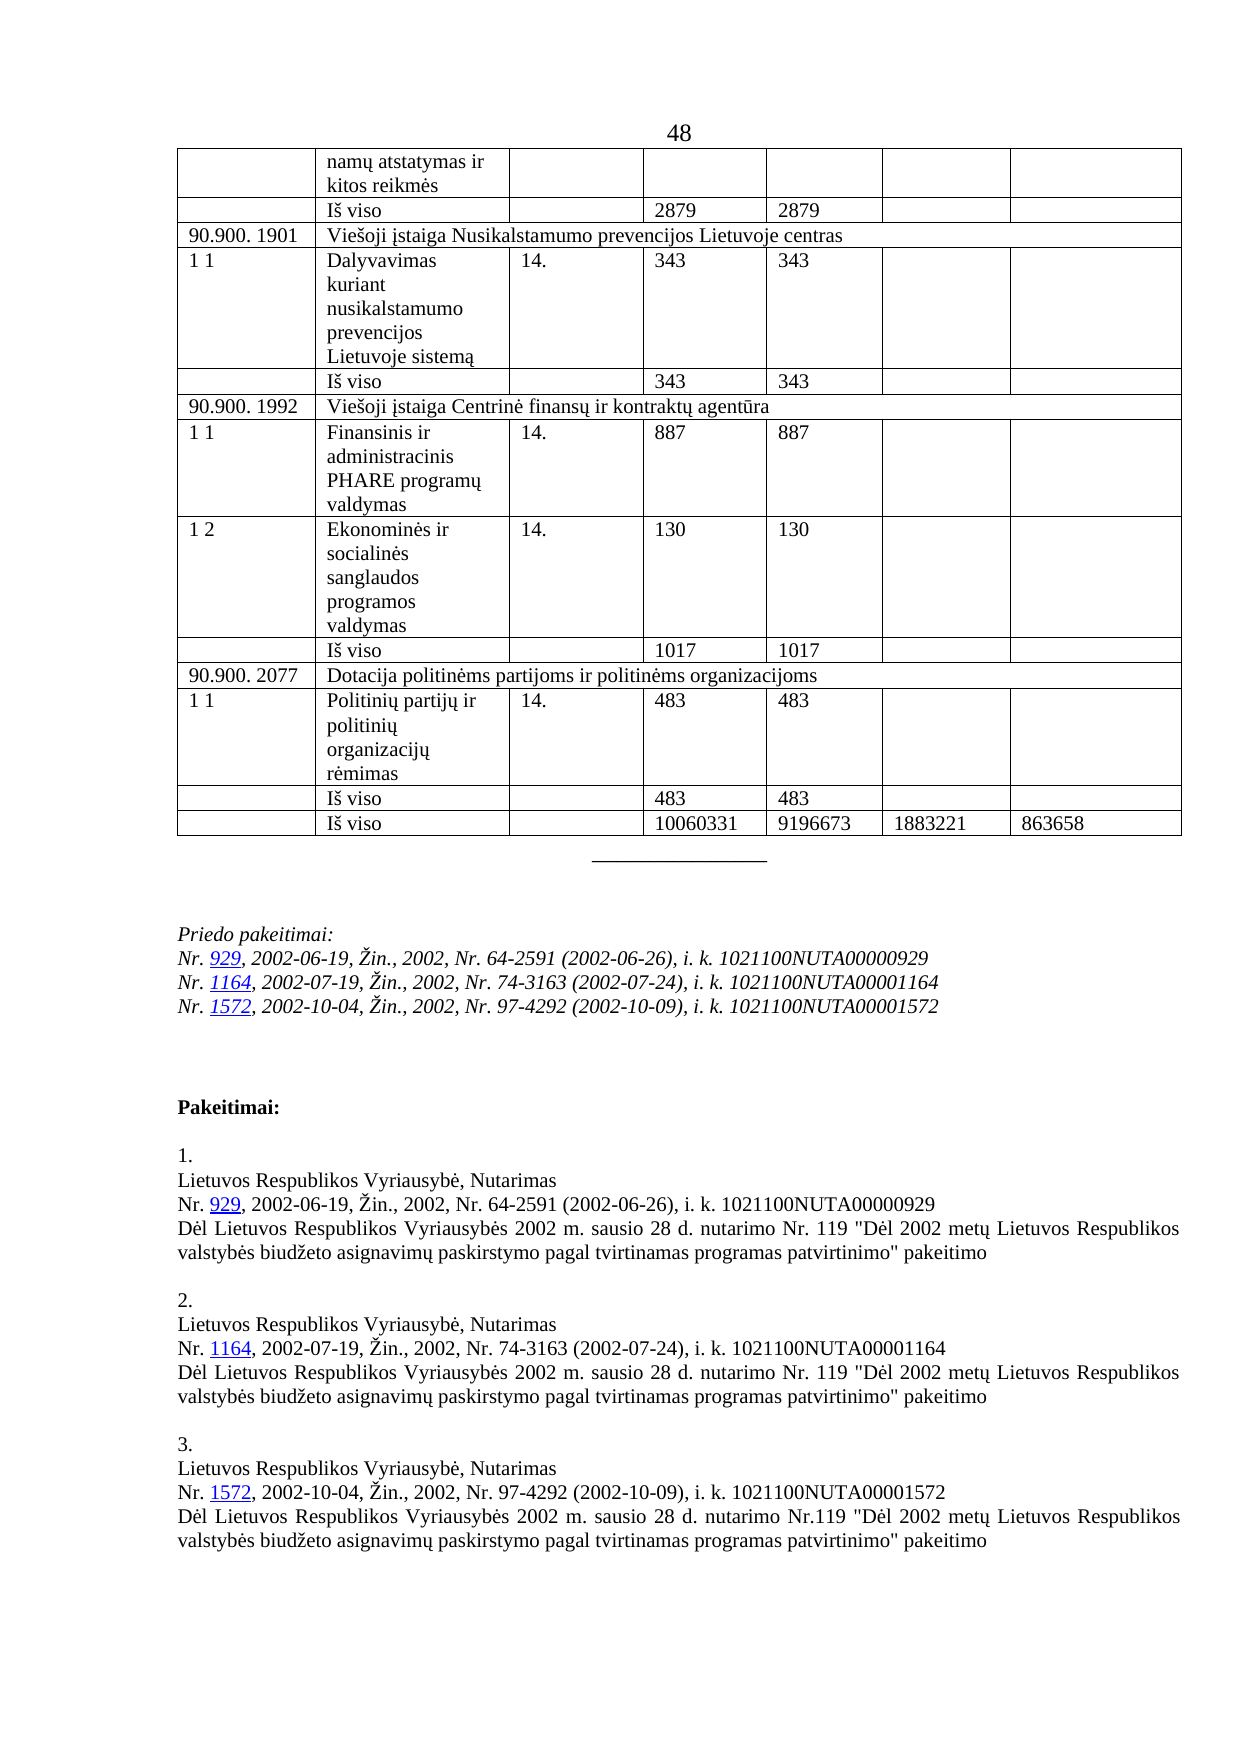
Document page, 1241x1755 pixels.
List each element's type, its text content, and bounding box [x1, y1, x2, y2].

text ______________ [177, 836, 1181, 865]
table_cell Iš viso [316, 811, 509, 835]
table_cell [767, 149, 882, 197]
table_cell [1011, 689, 1181, 785]
table_cell [1011, 198, 1181, 222]
table_cell [883, 369, 1010, 393]
table_cell 1017 [767, 638, 882, 662]
table_cell Viešoji įstaiga Centrinė finansų ir kontraktų agentūra [316, 395, 1181, 418]
table_cell [883, 248, 1010, 368]
text Nr. 929, 2002-06-19, Žin., 2002, Nr. 64-2591 (2002-06-26), i. k. 1021100NUTA00000929 [177, 946, 1181, 970]
table_cell 1 1 [178, 689, 315, 785]
table_cell 863658 [1011, 811, 1181, 835]
table_cell Iš viso [316, 369, 509, 393]
table_cell 343 [644, 369, 766, 393]
table_cell [178, 198, 315, 222]
table_cell 1 1 [178, 420, 315, 516]
table_cell 2879 [644, 198, 766, 222]
table_cell [644, 149, 766, 197]
table_cell [510, 811, 643, 835]
table_cell Ekonominės ir socialinės sanglaudos programos valdymas [316, 517, 509, 637]
text Priedo pakeitimai: [177, 922, 1181, 946]
text Nr. 929, 2002-06-19, Žin., 2002, Nr. 64-2591 (2002-06-26), i. k. 1021100NUTA00000929 [177, 1192, 1181, 1216]
table_cell 14. [510, 517, 643, 637]
table_cell [883, 198, 1010, 222]
text Nr. 1164, 2002-07-19, Žin., 2002, Nr. 74-3163 (2002-07-24), i. k. 1021100NUTA00001164 [177, 1336, 1181, 1360]
table_cell [510, 638, 643, 662]
table_cell namų atstatymas ir kitos reikmės [316, 149, 509, 197]
table_cell 483 [644, 689, 766, 785]
table_cell 483 [767, 689, 882, 785]
table_cell 130 [644, 517, 766, 637]
table_cell 887 [644, 420, 766, 516]
table_cell [1011, 517, 1181, 637]
table_cell [1011, 248, 1181, 368]
table_cell Politinių partijų ir politinių organizacijų rėmimas [316, 689, 509, 785]
table_cell 14. [510, 248, 643, 368]
table_cell 343 [644, 248, 766, 368]
table_cell 1 1 [178, 248, 315, 368]
text 2. [177, 1288, 1181, 1312]
table_cell Iš viso [316, 638, 509, 662]
table_cell 343 [767, 248, 882, 368]
text Lietuvos Respublikos Vyriausybė, Nutarimas [177, 1312, 1181, 1336]
table_cell [1011, 786, 1181, 810]
table_cell Iš viso [316, 786, 509, 810]
table_cell 1017 [644, 638, 766, 662]
table_cell 1 2 [178, 517, 315, 637]
table_cell 90.900. 1992 [178, 395, 315, 418]
text Nr. 1164, 2002-07-19, Žin., 2002, Nr. 74-3163 (2002-07-24), i. k. 1021100NUTA00001164 [177, 970, 1181, 994]
table_cell 1883221 [883, 811, 1010, 835]
table_cell [178, 811, 315, 835]
table_cell [1011, 420, 1181, 516]
text Lietuvos Respublikos Vyriausybė, Nutarimas [177, 1456, 1181, 1480]
table_cell 14. [510, 689, 643, 785]
table_cell [510, 198, 643, 222]
table_cell 130 [767, 517, 882, 637]
text Nr. 1572, 2002-10-04, Žin., 2002, Nr. 97-4292 (2002-10-09), i. k. 1021100NUTA00001572 [177, 994, 1181, 1018]
table_cell [883, 420, 1010, 516]
table_cell 2879 [767, 198, 882, 222]
table_cell [883, 149, 1010, 197]
table_cell [178, 149, 315, 197]
text 3. [177, 1432, 1181, 1456]
table_cell [178, 786, 315, 810]
table_cell 90.900. 2077 [178, 663, 315, 687]
text Pakeitimai: [177, 1095, 1181, 1119]
table_cell Dotacija politinėms partijoms ir politinėms organizacijoms [316, 663, 1181, 687]
text Dėl Lietuvos Respublikos Vyriausybės 2002 m. sausio 28 d. nutarimo Nr.119 "Dėl 2002 metų Lietuvos Respublikos valstybės biudžeto asignavimų paskirstymo pagal tvirtinamas programas patvirtinimo" pakeitimo [177, 1504, 1181, 1552]
table_cell 10060331 [644, 811, 766, 835]
table_cell 343 [767, 369, 882, 393]
table_cell 9196673 [767, 811, 882, 835]
table_cell [510, 369, 643, 393]
table_cell 483 [644, 786, 766, 810]
table_cell [883, 638, 1010, 662]
table_cell [883, 689, 1010, 785]
table_cell 14. [510, 420, 643, 516]
text Nr. 1572, 2002-10-04, Žin., 2002, Nr. 97-4292 (2002-10-09), i. k. 1021100NUTA00001572 [177, 1480, 1181, 1504]
text 1. [177, 1143, 1181, 1167]
table_cell Viešoji įstaiga Nusikalstamumo prevencijos Lietuvoje centras [316, 223, 1181, 247]
table_cell [1011, 369, 1181, 393]
table_cell Iš viso [316, 198, 509, 222]
text Dėl Lietuvos Respublikos Vyriausybės 2002 m. sausio 28 d. nutarimo Nr. 119 "Dėl 2002 metų Lietuvos Respublikos valstybės biudžeto asignavimų paskirstymo pagal tvirtinamas programas patvirtinimo" pakeitimo [177, 1216, 1181, 1264]
table_cell 887 [767, 420, 882, 516]
table_cell 90.900. 1901 [178, 223, 315, 247]
table_cell [178, 638, 315, 662]
table_cell Finansinis ir administracinis PHARE programų valdymas [316, 420, 509, 516]
table_cell [510, 149, 643, 197]
table_cell [1011, 149, 1181, 197]
table_cell [883, 517, 1010, 637]
table_cell [1011, 638, 1181, 662]
text Lietuvos Respublikos Vyriausybė, Nutarimas [177, 1167, 1181, 1192]
table_cell [178, 369, 315, 393]
table_cell 483 [767, 786, 882, 810]
text Dėl Lietuvos Respublikos Vyriausybės 2002 m. sausio 28 d. nutarimo Nr. 119 "Dėl 2002 metų Lietuvos Respublikos valstybės biudžeto asignavimų paskirstymo pagal tvirtinamas programas patvirtinimo" pakeitimo [177, 1360, 1181, 1408]
table_cell [510, 786, 643, 810]
table_cell Dalyvavimas kuriant nusikalstamumo prevencijos Lietuvoje sistemą [316, 248, 509, 368]
table_cell [883, 786, 1010, 810]
